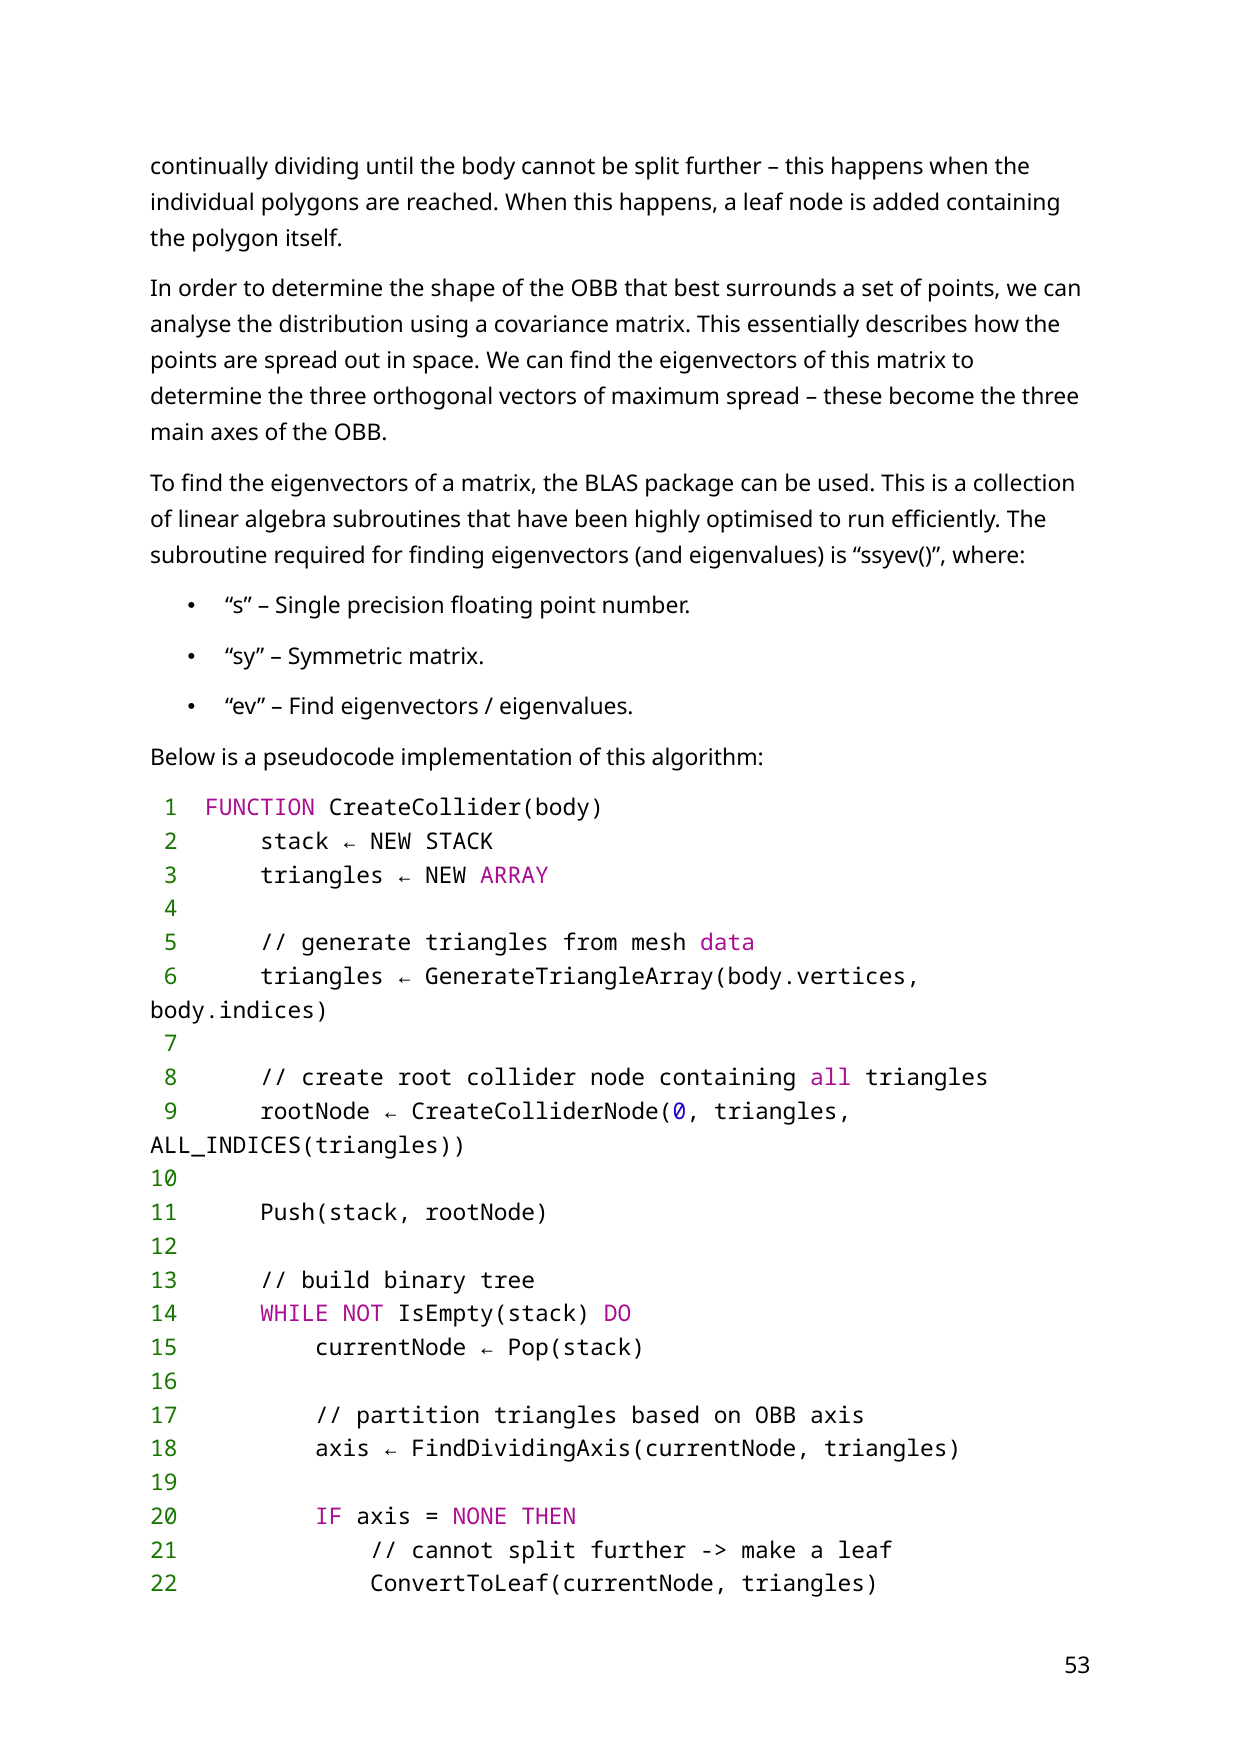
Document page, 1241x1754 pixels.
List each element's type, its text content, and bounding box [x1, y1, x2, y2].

text 12 [150, 1230, 1090, 1261]
text 7 [150, 1027, 1090, 1059]
text 14 WHILE NOT IsEmpty(stack) DO [150, 1297, 1090, 1329]
text 1 FUNCTION CreateCollider(body) [150, 791, 1090, 822]
text 2 stack ← NEW STACK [150, 825, 1090, 856]
text 13 // build binary tree [150, 1264, 1090, 1295]
text 3 triangles ← NEW ARRAY [150, 859, 1090, 890]
text 4 [150, 892, 1090, 924]
text Below is a pseudocode implementation of this algorithm: [150, 741, 1090, 772]
text 18 axis ← FindDividingAxis(currentNode, triangles) [150, 1432, 1090, 1464]
text 5 // generate triangles from mesh data [150, 926, 1090, 957]
list “ev” – Find eigenvectors / eigenvalues. [187, 690, 1090, 721]
text 6 triangles ← GenerateTriangleArray(body.vertices, body.indices) [150, 960, 1090, 1025]
text 10 [150, 1162, 1090, 1194]
text 20 IF axis = NONE THEN [150, 1500, 1090, 1531]
text 11 Push(stack, rootNode) [150, 1196, 1090, 1227]
text 16 [150, 1365, 1090, 1396]
text 9 rootNode ← CreateColliderNode(0, triangles, ALL_INDICES(triangles)) [150, 1095, 1090, 1160]
text To find the eigenvectors of a matrix, the BLAS package can be used. This is a collection of linear algebra subroutines that have been highly optimised to run efficiently. The subroutine required for finding eigenvectors (and eigenvalues) is “ssyev()”, where: [150, 467, 1090, 570]
text In order to determine the shape of the OBB that best surrounds a set of points, we can analyse the distribution using a covariance matrix. This essentially describes how the points are spread out in space. We can find the eigenvectors of this matrix to determine the three orthogonal vectors of maximum spread – these become the three main axes of the OBB. [150, 272, 1090, 447]
text 15 currentNode ← Pop(stack) [150, 1331, 1090, 1362]
list “sy” – Symmetric matrix. [187, 639, 1090, 671]
text 22 ConvertToLeaf(currentNode, triangles) [150, 1567, 1090, 1599]
list “s” – Single precision floating point number. [187, 589, 1090, 620]
text 19 [150, 1466, 1090, 1497]
text 17 // partition triangles based on OBB axis [150, 1399, 1090, 1430]
text continually dividing until the body cannot be split further – this happens when the individual polygons are reached. When this happens, a leaf node is added containing the polygon itself. [150, 150, 1090, 253]
text 21 // cannot split further -> make a leaf [150, 1534, 1090, 1565]
text 8 // create root collider node containing all triangles [150, 1061, 1090, 1092]
